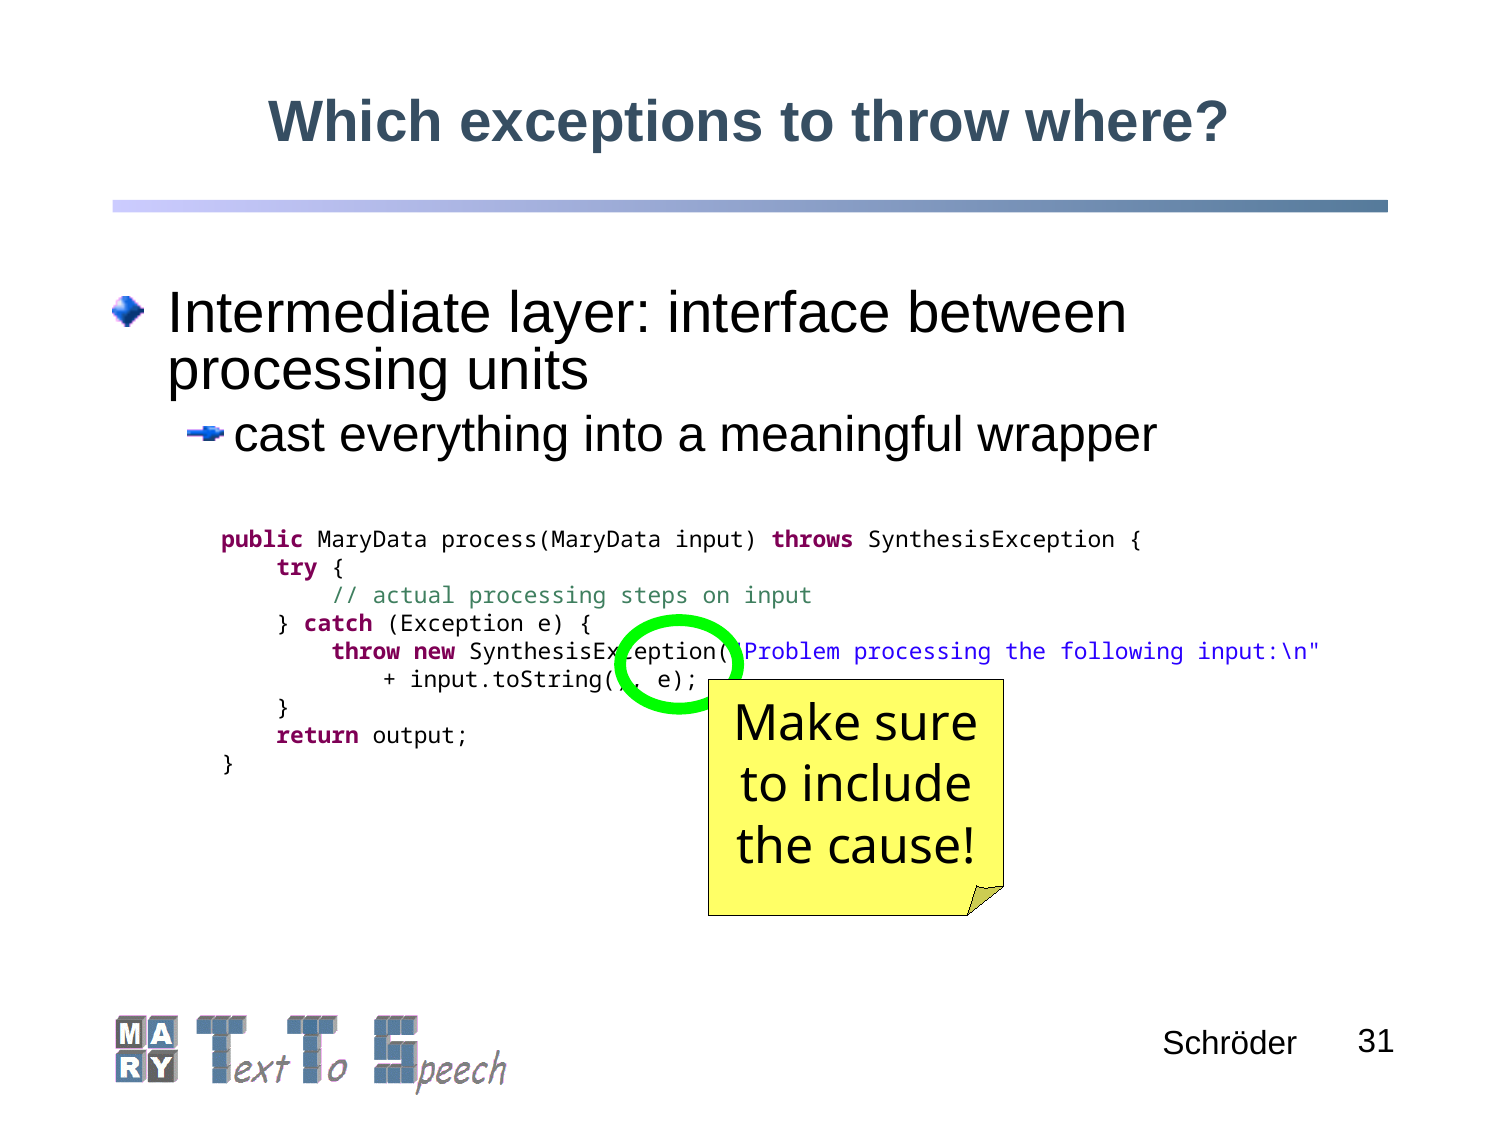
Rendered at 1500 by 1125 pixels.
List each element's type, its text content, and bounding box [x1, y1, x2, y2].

text_box Make sure to include the cause! [708, 679, 1004, 916]
list Intermediate layer: interface between processing units cast everything into a meaningful wrapper [112, 287, 1387, 997]
text_box public MaryData process(MaryData input) throws SynthesisException { try { // actual processing steps on input } catch (Exception e) { throw new SynthesisException("Problem processing the following input:\n" + input.toString(), e); } return output; } [627, 627, 732, 702]
text_box public MaryData process(MaryData input) throws SynthesisException { try { // actual processing steps on input } catch (Exception e) { throw new SynthesisException("Problem processing the following input:\n" + input.toString(), e); } return output; } [206, 517, 1388, 768]
title Which exceptions to throw where? [112, 57, 1387, 193]
picture [112, 1012, 507, 1096]
